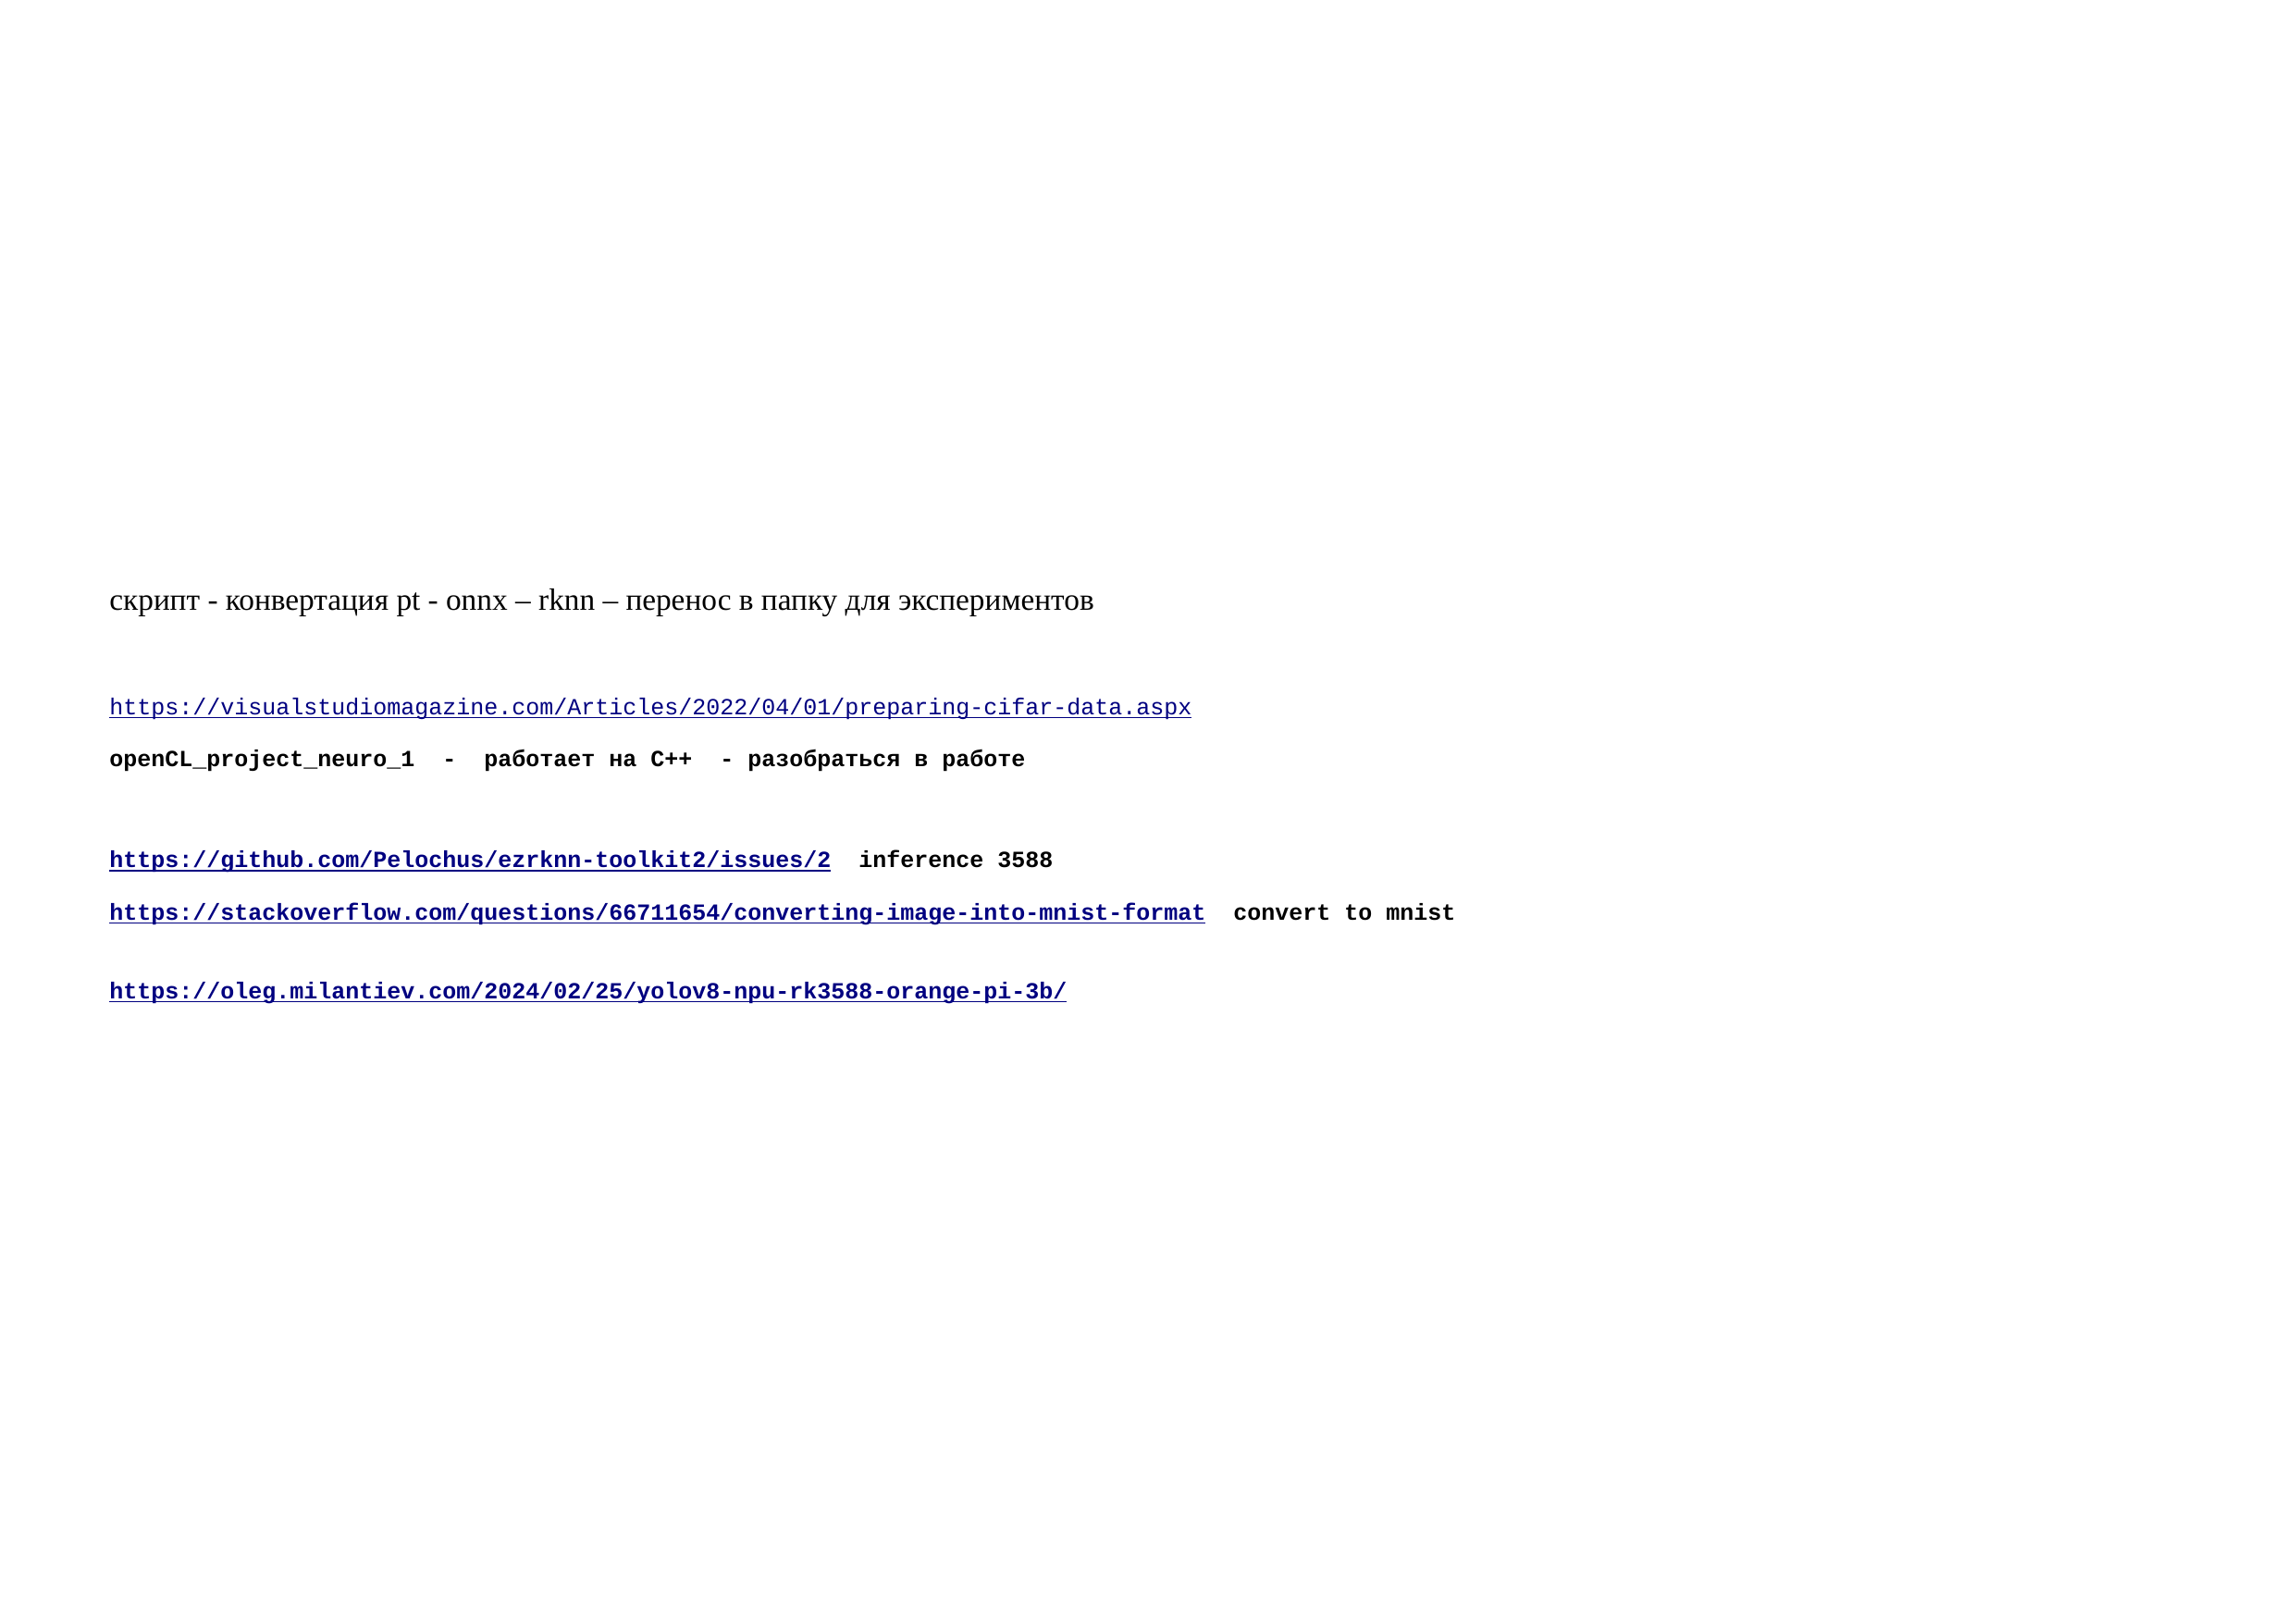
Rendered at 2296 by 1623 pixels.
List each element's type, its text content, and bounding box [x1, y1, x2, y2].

text https://oleg.milantiev.com/2024/02/25/yolov8-npu-rk3588-orange-pi-3b/ [109, 979, 2186, 1006]
text https://github.com/Pelochus/ezrknn-toolkit2/issues/2 inference 3588 [109, 849, 2186, 874]
text скрипт - конвертация pt - onnx – rknn – перенос в папку для экспериментов [109, 581, 2186, 616]
text https://stackoverflow.com/questions/66711654/converting-image-into-mnist-format convert to mnist [109, 900, 2186, 927]
text openCL_project_neuro_1 - работает на C++ - разобраться в работе [109, 748, 2186, 774]
text https://visualstudiomagazine.com/Articles/2022/04/01/preparing-cifar-data.aspx [109, 695, 2186, 722]
